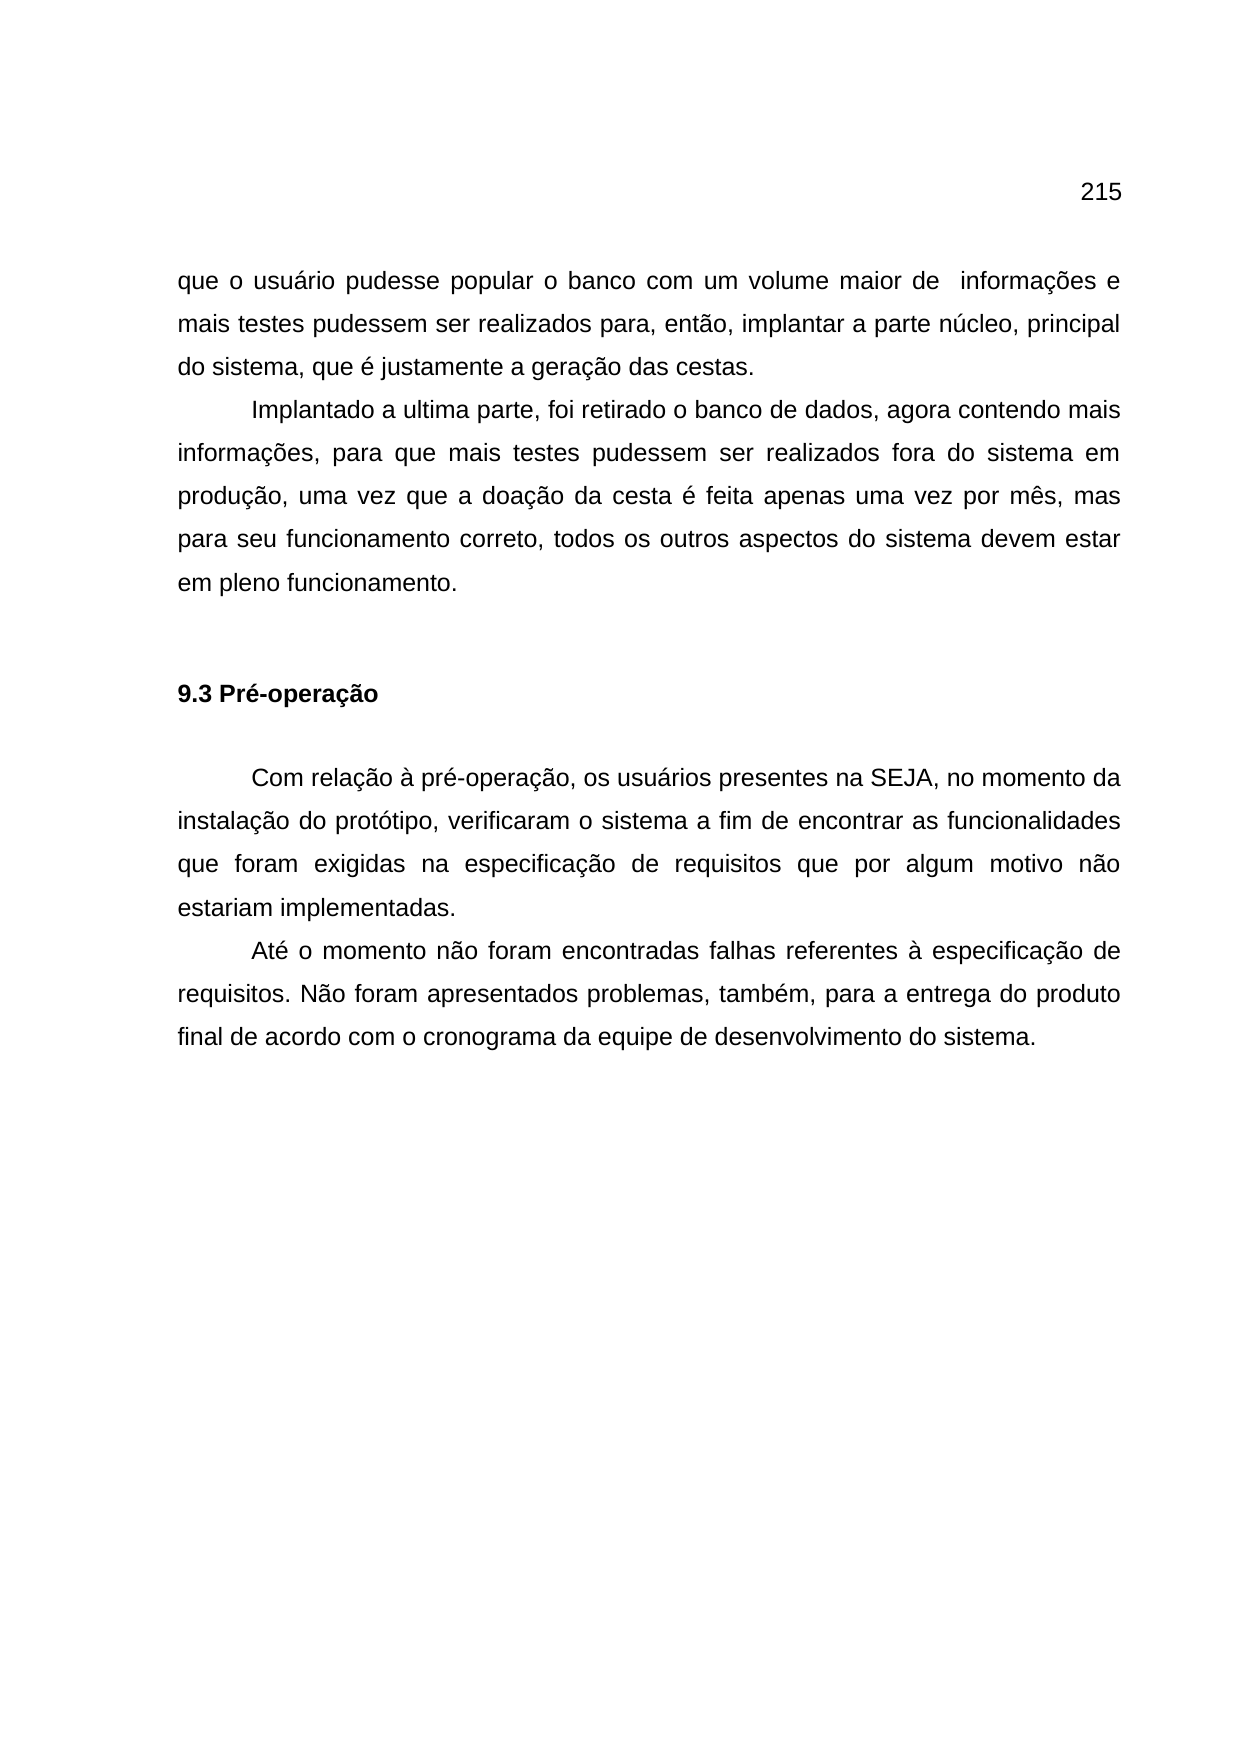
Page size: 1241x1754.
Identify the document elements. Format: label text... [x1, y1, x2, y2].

subtitle 9.3 Pré-operação [177, 679, 1122, 708]
text que o usuário pudesse popular o banco com um volume maior de informações e mais testes pudessem ser realizados para, então, implantar a parte núcleo, principal do sistema, que é justamente a geração das cestas. [177, 266, 1122, 381]
text Com relação à pré-operação, os usuários presentes na SEJA, no momento da instalação do protótipo, verificaram o sistema a fim de encontrar as funcionalidades que foram exigidas na especificação de requisitos que por algum motivo não estariam implementadas. [177, 763, 1122, 921]
text Até o momento não foram encontradas falhas referentes à especificação de requisitos. Não foram apresentados problemas, também, para a entrega do produto final de acordo com o cronograma da equipe de desenvolvimento do sistema. [177, 936, 1122, 1051]
text Implantado a ultima parte, foi retirado o banco de dados, agora contendo mais informações, para que mais testes pudessem ser realizados fora do sistema em produção, uma vez que a doação da cesta é feita apenas uma vez por mês, mas para seu funcionamento correto, todos os outros aspectos do sistema devem estar em pleno funcionamento. [177, 395, 1122, 596]
